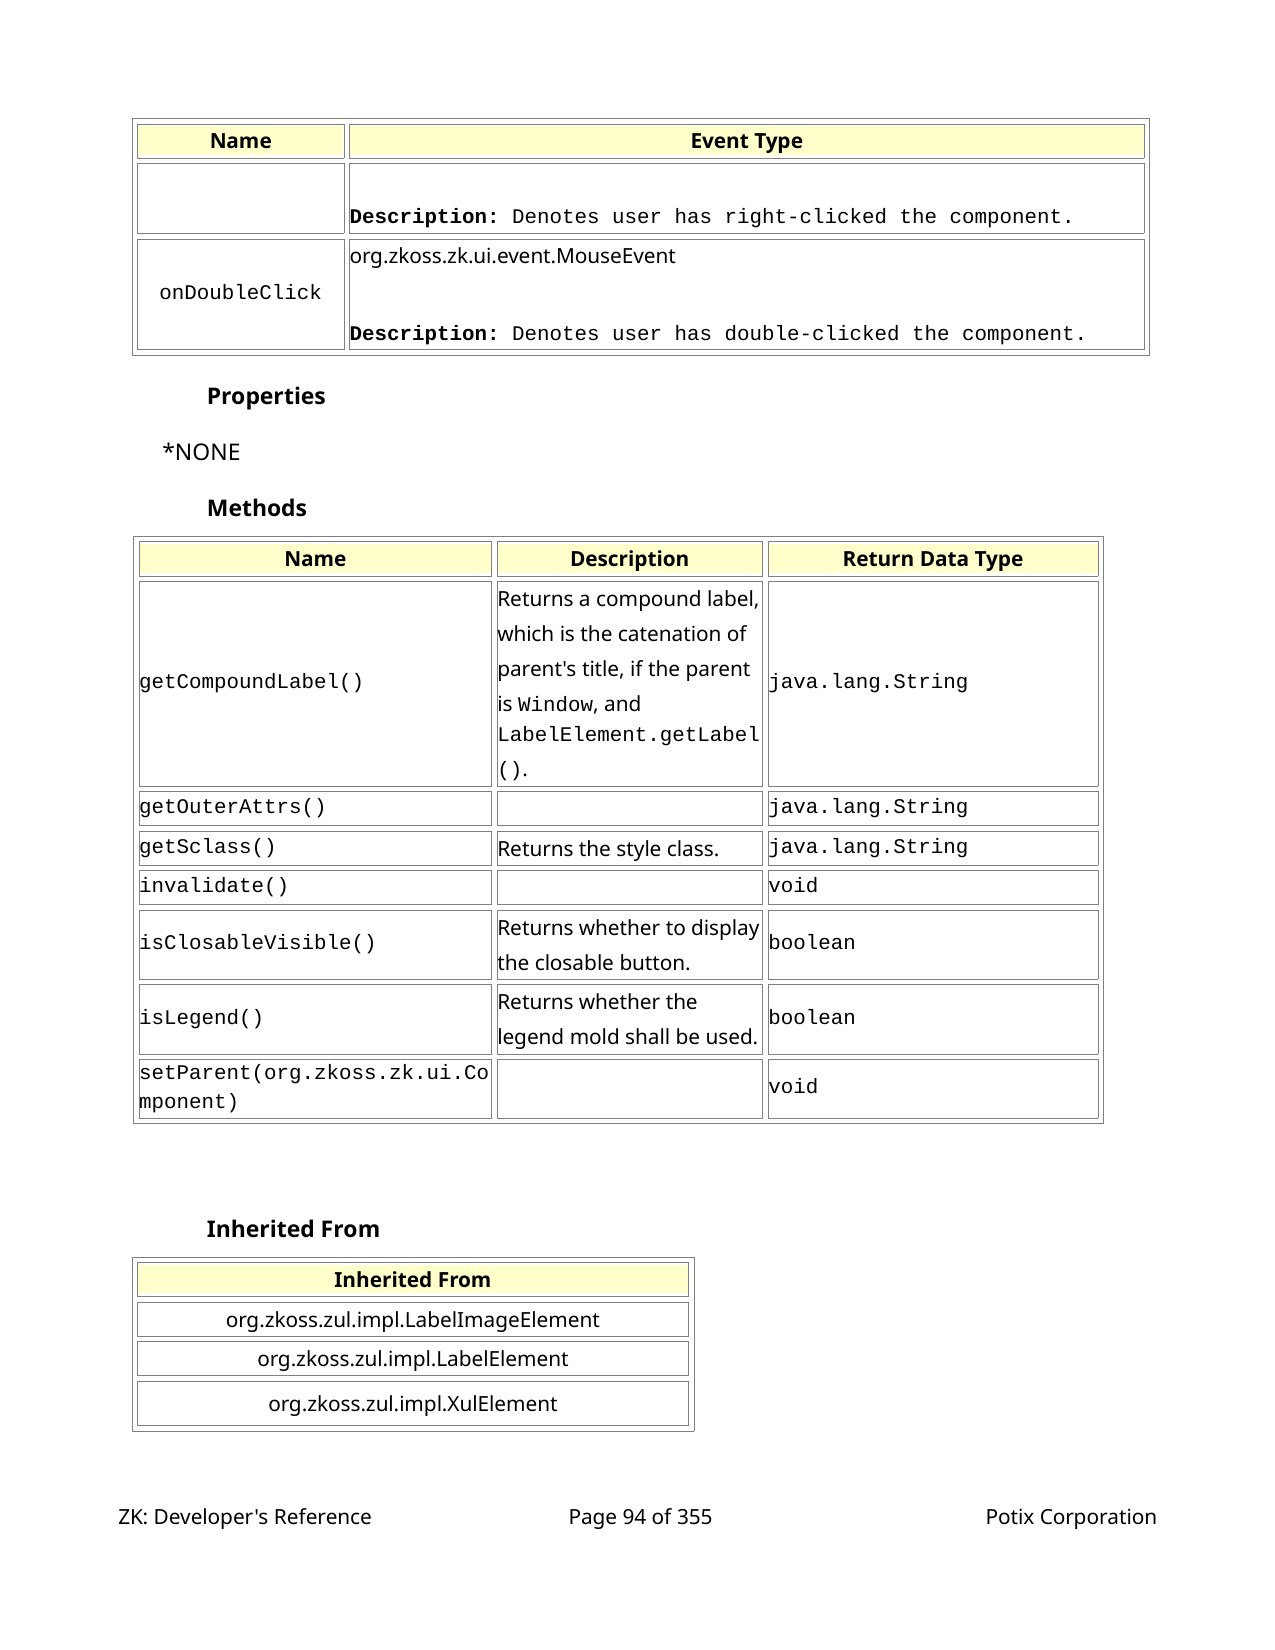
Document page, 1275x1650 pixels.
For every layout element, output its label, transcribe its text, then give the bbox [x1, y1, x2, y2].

text *NONE [118, 436, 1157, 467]
table_header Name [134, 119, 346, 158]
table_cell [498, 871, 762, 904]
table_cell onDoubleClick [134, 233, 346, 349]
table_cell java.lang.String [765, 786, 1101, 825]
table_cell java.lang.String [765, 825, 1101, 865]
table_cell [498, 792, 762, 825]
table_header Inherited From [134, 1258, 691, 1296]
table_cell [134, 158, 346, 233]
table_cell getSclass() [136, 825, 494, 865]
table_cell void [765, 865, 1101, 904]
table_cell [498, 1060, 762, 1118]
table_cell org.zkoss.zk.ui.event.MouseEvent Description: Denotes user has double-clicked the component. [346, 233, 1147, 349]
table_cell Returns whether to display the closable button. [494, 904, 765, 979]
table_header Event Type [346, 119, 1147, 158]
table_header Return Data Type [765, 537, 1101, 576]
table_cell void [765, 1054, 1101, 1118]
table_cell getOuterAttrs() [136, 786, 494, 825]
table_cell org.zkoss.zul.impl.LabelImageElement [134, 1296, 691, 1336]
table_cell [494, 865, 765, 904]
table_cell java.lang.String [765, 576, 1101, 786]
table_cell isLegend() [136, 979, 494, 1054]
table_header Description [494, 537, 765, 576]
table_cell Returns a compound label, which is the catenation of parent's title, if the parent is Window, and LabelElement.getLabel(). [494, 576, 765, 786]
table_cell Returns the style class. [494, 825, 765, 865]
table_cell invalidate() [136, 865, 494, 904]
table_cell Returns whether the legend mold shall be used. [494, 979, 765, 1054]
subtitle Inherited From [207, 1213, 1157, 1244]
table_cell setParent(org.zkoss.zk.ui.Component) [136, 1054, 494, 1118]
table_header Name [136, 537, 494, 576]
table_cell boolean [765, 979, 1101, 1054]
table_cell org.zkoss.zul.impl.LabelElement [134, 1336, 691, 1375]
table_cell getCompoundLabel() [136, 576, 494, 786]
table_cell boolean [765, 904, 1101, 979]
table_cell Description: Denotes user has right-clicked the component. [346, 158, 1147, 233]
table_cell isClosableVisible() [136, 904, 494, 979]
table_cell [494, 1054, 765, 1118]
table_cell [494, 786, 765, 825]
table_cell org.zkoss.zul.impl.XulElement [134, 1375, 691, 1425]
subtitle Methods [207, 492, 1157, 523]
subtitle Properties [207, 380, 1157, 411]
